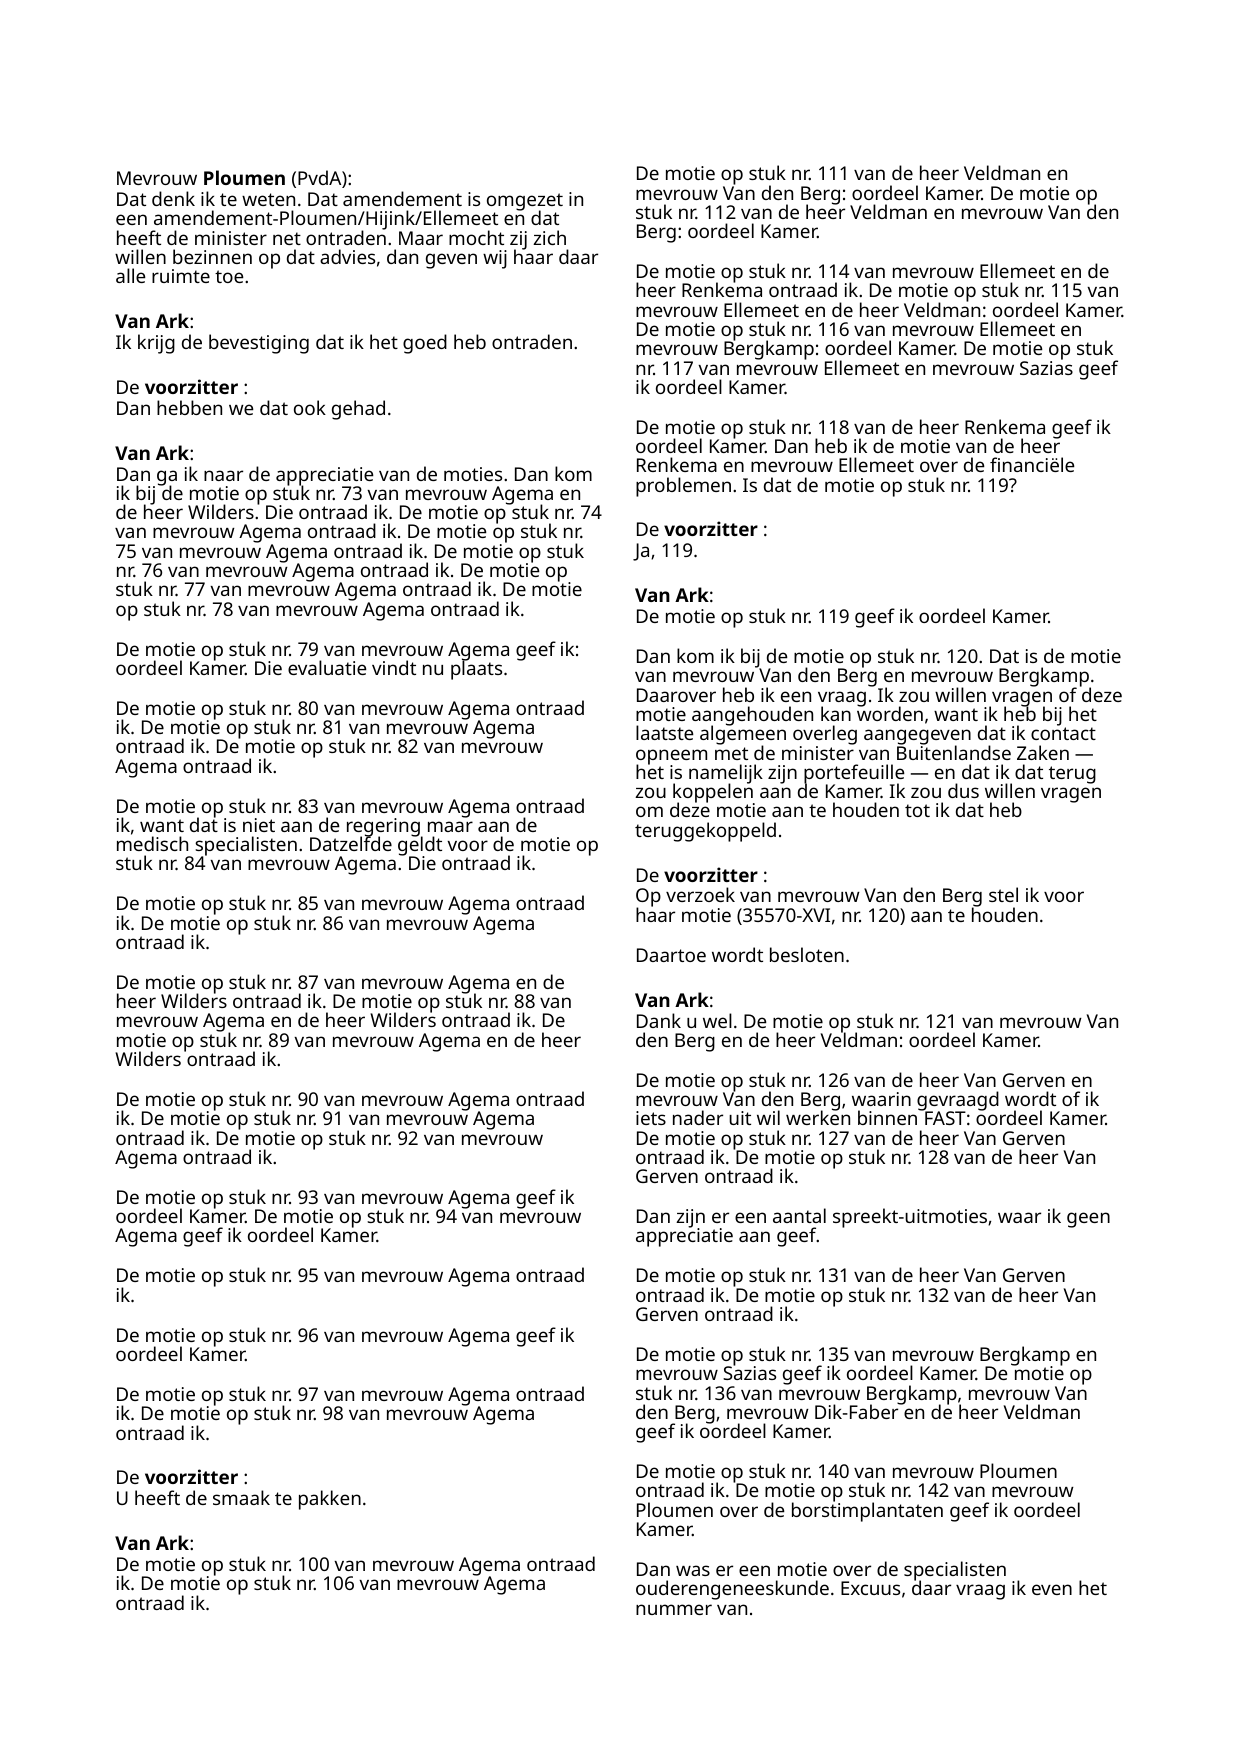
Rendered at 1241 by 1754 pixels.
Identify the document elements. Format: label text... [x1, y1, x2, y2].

text De motie op stuk nr. 90 van mevrouw Agema ontraad ik. De motie op stuk nr. 91 van mevrouw Agema ontraad ik. De motie op stuk nr. 92 van mevrouw Agema ontraad ik. [115, 1091, 605, 1168]
text Ik krijg de bevestiging dat ik het goed heb ontraden. [115, 334, 605, 353]
text Dat denk ik te weten. Dat amendement is omgezet in een amendement-Ploumen/Hijink/Ellemeet en dat heeft de minister net ontraden. Maar mocht zij zich willen bezinnen op dat advies, dan geven wij haar daar alle ruimte toe. [115, 191, 605, 287]
text De voorzitter : [635, 517, 1125, 542]
text U heeft de smaak te pakken. [115, 1490, 605, 1509]
text De motie op stuk nr. 83 van mevrouw Agema ontraad ik, want dat is niet aan de regering maar aan de medisch specialisten. Datzelfde geldt voor de motie op stuk nr. 84 van mevrouw Agema. Die ontraad ik. [115, 798, 605, 875]
text Op verzoek van mevrouw Van den Berg stel ik voor haar motie (35570-XVI, nr. 120) aan te houden. [635, 887, 1125, 926]
text Dan was er een motie over de specialisten ouderengeneeskunde. Excuus, daar vraag ik even het nummer van. [635, 1561, 1125, 1619]
text De motie op stuk nr. 119 geef ik oordeel Kamer. [635, 608, 1125, 627]
text Van Ark: [635, 987, 1125, 1013]
text De voorzitter : [115, 374, 605, 400]
text De voorzitter : [635, 862, 1125, 887]
text Van Ark: [635, 582, 1125, 608]
text De motie op stuk nr. 111 van de heer Veldman en mevrouw Van den Berg: oordeel Kamer. De motie op stuk nr. 112 van de heer Veldman en mevrouw Van den Berg: oordeel Kamer. [635, 165, 1125, 242]
text De motie op stuk nr. 135 van mevrouw Bergkamp en mevrouw Sazias geef ik oordeel Kamer. De motie op stuk nr. 136 van mevrouw Bergkamp, mevrouw Van den Berg, mevrouw Dik-Faber en de heer Veldman geef ik oordeel Kamer. [635, 1346, 1125, 1442]
text Ja, 119. [635, 542, 1125, 562]
text Dan hebben we dat ook gehad. [115, 400, 605, 419]
text Van Ark: [115, 308, 605, 334]
text De motie op stuk nr. 118 van de heer Renkema geef ik oordeel Kamer. Dan heb ik de motie van de heer Renkema en mevrouw Ellemeet over de financiële problemen. Is dat de motie op stuk nr. 119? [635, 419, 1125, 496]
text De motie op stuk nr. 131 van de heer Van Gerven ontraad ik. De motie op stuk nr. 132 van de heer Van Gerven ontraad ik. [635, 1267, 1125, 1325]
text Daartoe wordt besloten. [635, 947, 1125, 966]
text De motie op stuk nr. 100 van mevrouw Agema ontraad ik. De motie op stuk nr. 106 van mevrouw Agema ontraad ik. [115, 1556, 605, 1614]
text De motie op stuk nr. 114 van mevrouw Ellemeet en de heer Renkema ontraad ik. De motie op stuk nr. 115 van mevrouw Ellemeet en de heer Veldman: oordeel Kamer. De motie op stuk nr. 116 van mevrouw Ellemeet en mevrouw Bergkamp: oordeel Kamer. De motie op stuk nr. 117 van mevrouw Ellemeet en mevrouw Sazias geef ik oordeel Kamer. [635, 263, 1125, 398]
text De motie op stuk nr. 97 van mevrouw Agema ontraad ik. De motie op stuk nr. 98 van mevrouw Agema ontraad ik. [115, 1386, 605, 1444]
text De motie op stuk nr. 126 van de heer Van Gerven en mevrouw Van den Berg, waarin gevraagd wordt of ik iets nader uit wil werken binnen FAST: oordeel Kamer. De motie op stuk nr. 127 van de heer Van Gerven ontraad ik. De motie op stuk nr. 128 van de heer Van Gerven ontraad ik. [635, 1072, 1125, 1187]
text De motie op stuk nr. 79 van mevrouw Agema geef ik: oordeel Kamer. Die evaluatie vindt nu plaats. [115, 641, 605, 679]
text Dan kom ik bij de motie op stuk nr. 120. Dat is de motie van mevrouw Van den Berg en mevrouw Bergkamp. Daarover heb ik een vraag. Ik zou willen vragen of deze motie aangehouden kan worden, want ik heb bij het laatste algemeen overleg aangegeven dat ik contact opneem met de minister van Buitenlandse Zaken — het is namelijk zijn portefeuille — en dat ik dat terug zou koppelen aan de Kamer. Ik zou dus willen vragen om deze motie aan te houden tot ik dat heb teruggekoppeld. [635, 648, 1125, 841]
text Van Ark: [115, 1530, 605, 1556]
text De voorzitter : [115, 1464, 605, 1490]
text De motie op stuk nr. 80 van mevrouw Agema ontraad ik. De motie op stuk nr. 81 van mevrouw Agema ontraad ik. De motie op stuk nr. 82 van mevrouw Agema ontraad ik. [115, 700, 605, 777]
text De motie op stuk nr. 140 van mevrouw Ploumen ontraad ik. De motie op stuk nr. 142 van mevrouw Ploumen over de borstimplantaten geef ik oordeel Kamer. [635, 1463, 1125, 1540]
text De motie op stuk nr. 85 van mevrouw Agema ontraad ik. De motie op stuk nr. 86 van mevrouw Agema ontraad ik. [115, 895, 605, 953]
text Dan zijn er een aantal spreekt-uitmoties, waar ik geen appreciatie aan geef. [635, 1208, 1125, 1247]
text De motie op stuk nr. 95 van mevrouw Agema ontraad ik. [115, 1267, 605, 1306]
text De motie op stuk nr. 87 van mevrouw Agema en de heer Wilders ontraad ik. De motie op stuk nr. 88 van mevrouw Agema en de heer Wilders ontraad ik. De motie op stuk nr. 89 van mevrouw Agema en de heer Wilders ontraad ik. [115, 974, 605, 1070]
text Dank u wel. De motie op stuk nr. 121 van mevrouw Van den Berg en de heer Veldman: oordeel Kamer. [635, 1013, 1125, 1051]
text Dan ga ik naar de appreciatie van de moties. Dan kom ik bij de motie op stuk nr. 73 van mevrouw Agema en de heer Wilders. Die ontraad ik. De motie op stuk nr. 74 van mevrouw Agema ontraad ik. De motie op stuk nr. 75 van mevrouw Agema ontraad ik. De motie op stuk nr. 76 van mevrouw Agema ontraad ik. De motie op stuk nr. 77 van mevrouw Agema ontraad ik. De motie op stuk nr. 78 van mevrouw Agema ontraad ik. [115, 466, 605, 620]
text Van Ark: [115, 440, 605, 466]
text De motie op stuk nr. 93 van mevrouw Agema geef ik oordeel Kamer. De motie op stuk nr. 94 van mevrouw Agema geef ik oordeel Kamer. [115, 1189, 605, 1247]
text De motie op stuk nr. 96 van mevrouw Agema geef ik oordeel Kamer. [115, 1327, 605, 1365]
text Mevrouw Ploumen (PvdA): [115, 165, 605, 191]
